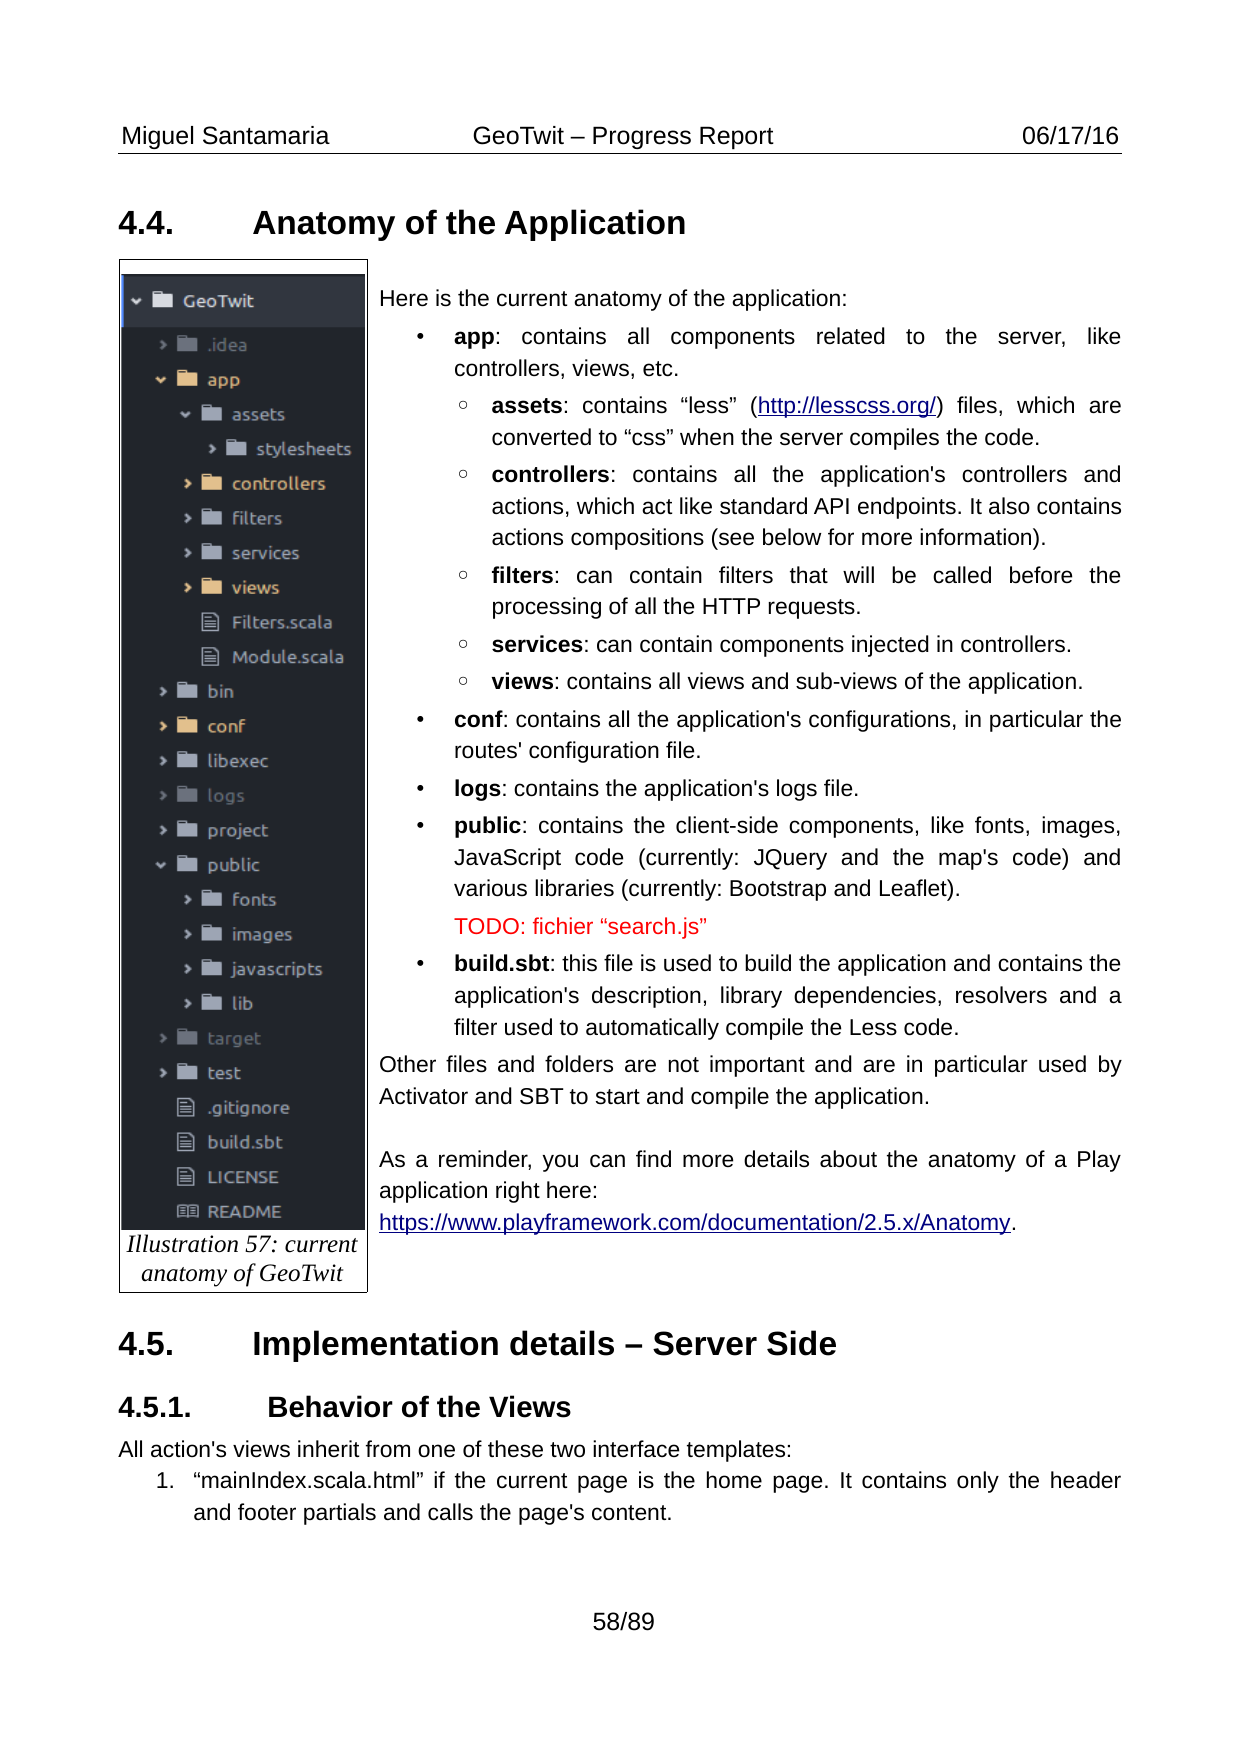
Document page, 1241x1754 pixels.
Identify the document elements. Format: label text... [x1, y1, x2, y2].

subtitle Anatomy of the Application [118, 203, 1122, 242]
list logs: contains the application's logs file. [368, 775, 1122, 801]
text Here is the current anatomy of the application: [368, 285, 1122, 312]
list TODO: fichier “search.js” [368, 913, 1122, 939]
text https://www.playframework.com/documentation/2.5.x/Anatomy. [368, 1209, 1122, 1267]
list build.sbt: this file is used to build the application and contains the application's description, library dependencies, resolvers and a filter used to automatically compile the Less code. [368, 950, 1122, 1040]
list services: can contain components injected in controllers. [368, 631, 1122, 657]
text Other files and folders are not important and are in particular used by Activator and SBT to start and compile the application. [368, 1051, 1122, 1109]
picture [121, 274, 365, 1230]
list filters: can contain filters that will be called before the processing of all the HTTP requests. [368, 562, 1122, 619]
list conf: contains all the application's configurations, in particular the routes' configuration file. [368, 706, 1122, 764]
list app: contains all components related to the server, like controllers, views, etc. [368, 323, 1122, 381]
list views: contains all views and sub-views of the application. [368, 668, 1122, 694]
list assets: contains “less” (http://lesscss.org/) files, which are converted to “css” when the server compiles the code. [368, 392, 1122, 450]
text Illustration 57: current anatomy of GeoTwit [122, 1230, 364, 1287]
text All action's views inherit from one of these two interface templates: [118, 1436, 1122, 1462]
list controllers: contains all the application's controllers and actions, which act like standard API endpoints. It also contains actions compositions (see below for more information). [368, 461, 1122, 551]
subtitle Behavior of the Views [118, 1390, 1122, 1423]
list public: contains the client-side components, like fonts, images, JavaScript code (currently: JQuery and the map's code) and various libraries (currently: Bootstrap and Leaflet). [368, 812, 1122, 902]
text As a reminder, you can find more details about the anatomy of a Play application right here: [368, 1146, 1122, 1204]
subtitle Implementation details – Server Side [118, 1324, 1122, 1363]
list “mainIndex.scala.html” if the current page is the home page. It contains only the header and footer partials and calls the page's content. [156, 1467, 1122, 1525]
